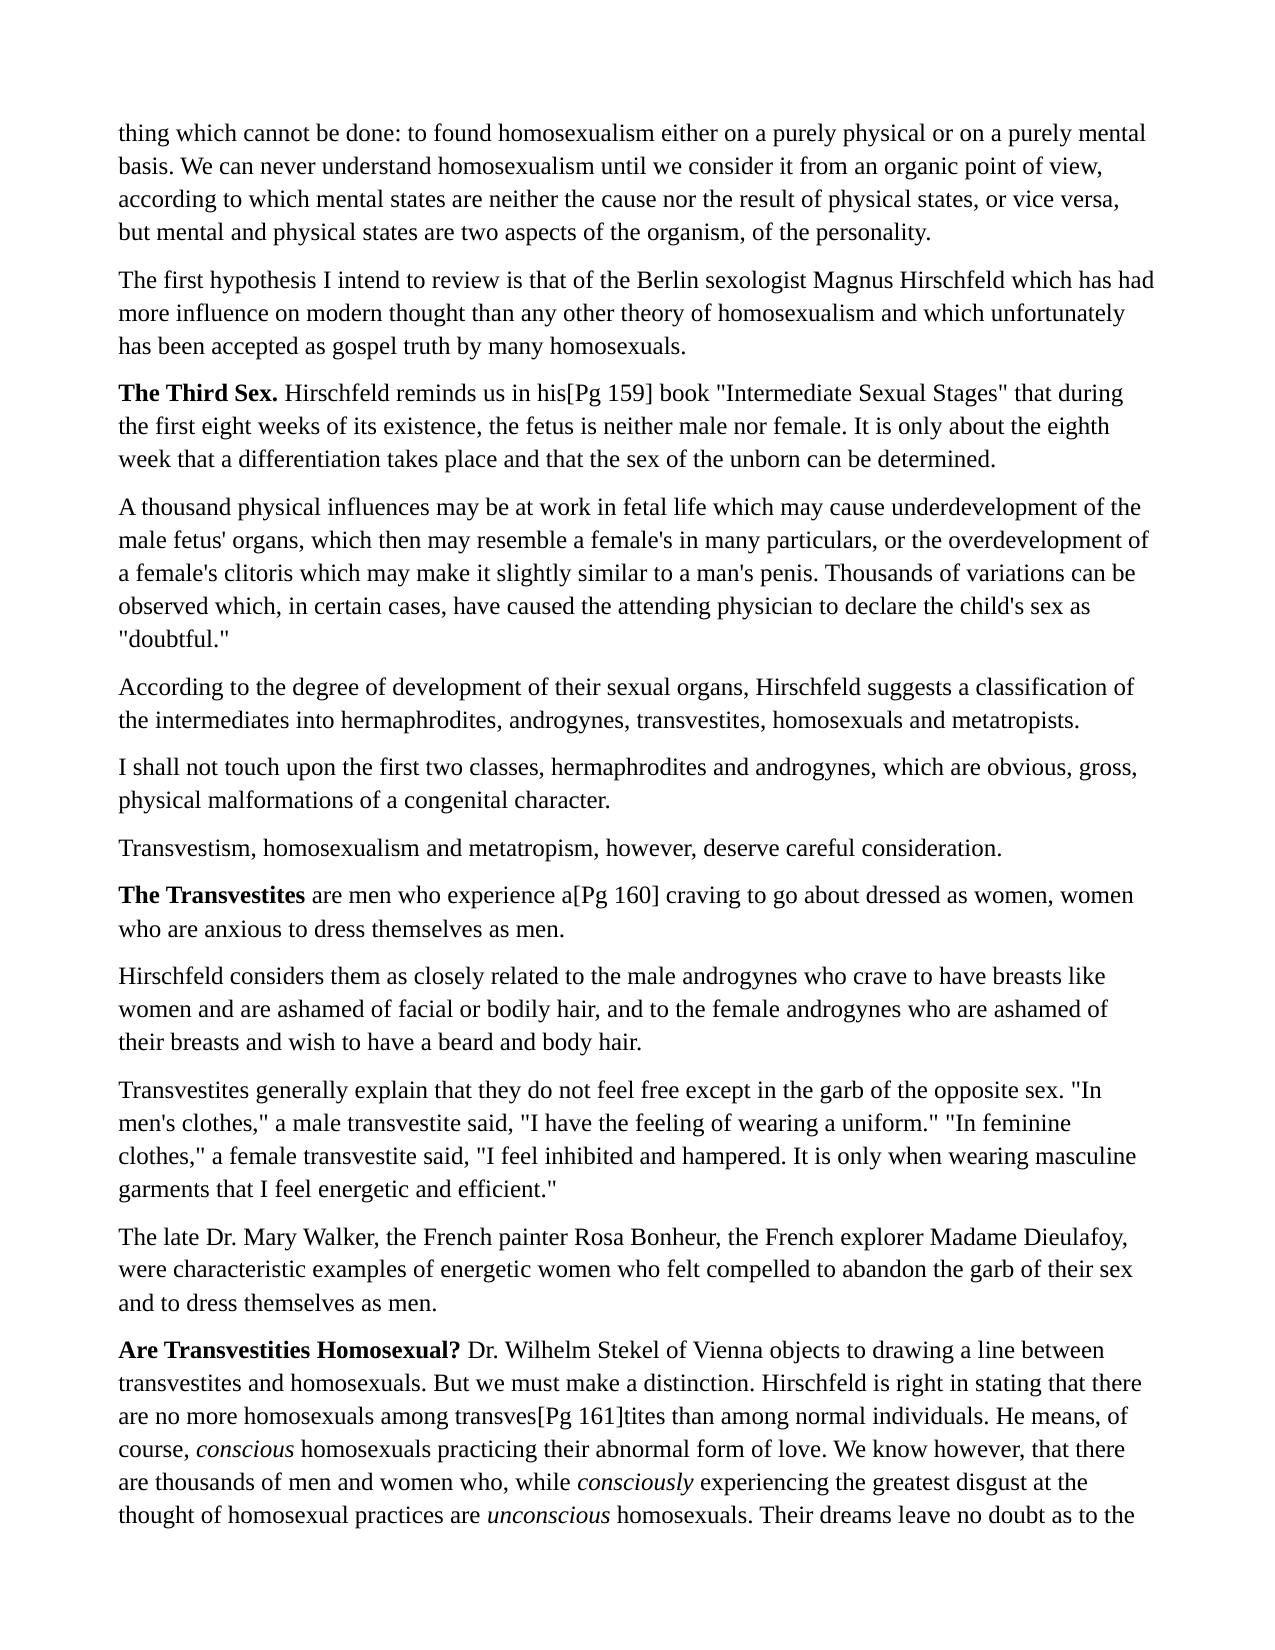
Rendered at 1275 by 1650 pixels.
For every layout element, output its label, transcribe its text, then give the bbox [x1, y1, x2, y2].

text Hirschfeld considers them as closely related to the male androgynes who crave to have breasts like women and are ashamed of facial or bodily hair, and to the female androgynes who are ashamed of their breasts and wish to have a beard and body hair. [118, 961, 1157, 1056]
text A thousand physical influences may be at work in fetal life which may cause underdevelopment of the male fetus' organs, which then may resemble a female's in many particulars, or the overdevelopment of a female's clitoris which may make it slightly similar to a man's penis. Thousands of variations can be observed which, in certain cases, have caused the attending physician to declare the child's sex as "doubtful." [118, 492, 1157, 653]
text Transvestites generally explain that they do not feel free except in the garb of the opposite sex. "In men's clothes," a male transvestite said, "I have the feeling of wearing a uniform." "In feminine clothes," a female transvestite said, "I feel inhibited and hampered. It is only when wearing masculine garments that I feel energetic and efficient." [118, 1075, 1157, 1203]
text According to the degree of development of their sexual organs, Hirschfeld suggests a classification of the intermediates into hermaphrodites, androgynes, transvestites, homosexuals and metatropists. [118, 672, 1157, 733]
text I shall not touch upon the first two classes, hermaphrodites and androgynes, which are obvious, gross, physical malformations of a congenital character. [118, 752, 1157, 814]
text The late Dr. Mary Walker, the French painter Rosa Bonheur, the French explorer Madame Dieulafoy, were characteristic examples of energetic women who felt compelled to abandon the garb of their sex and to dress themselves as men. [118, 1222, 1157, 1316]
text The first hypothesis I intend to review is that of the Berlin sexologist Magnus Hirschfeld which has had more influence on modern thought than any other theory of homosexualism and which unfortunately has been accepted as gospel truth by many homosexuals. [118, 265, 1157, 359]
text The Third Sex. Hirschfeld reminds us in his[Pg 159] book "Intermediate Sexual Stages" that during the first eight weeks of its existence, the fetus is neither male nor female. It is only about the eighth week that a differentiation takes place and that the sex of the unborn can be determined. [118, 378, 1157, 473]
text The Transvestites are men who experience a[Pg 160] craving to go about dressed as women, women who are anxious to dress themselves as men. [118, 881, 1157, 942]
text thing which cannot be done: to found homosexualism either on a purely physical or on a purely mental basis. We can never understand homosexualism until we consider it from an organic point of view, according to which mental states are neither the cause nor the result of physical states, or vice versa, but mental and physical states are two aspects of the organism, of the personality. [118, 118, 1157, 246]
text Are Transvestities Homosexual? Dr. Wilhelm Stekel of Vienna objects to drawing a line between transvestites and homosexuals. But we must make a distinction. Hirschfeld is right in stating that there are no more homosexuals among transves[Pg 161]tites than among normal individuals. He means, of course, conscious homosexuals practicing their abnormal form of love. We know however, that there are thousands of men and women who, while consciously experiencing the greatest disgust at the thought of homosexual practices are unconscious homosexuals. Their dreams leave no doubt as to the [118, 1335, 1157, 1529]
text Transvestism, homosexualism and metatropism, however, deserve careful consideration. [118, 833, 1157, 862]
